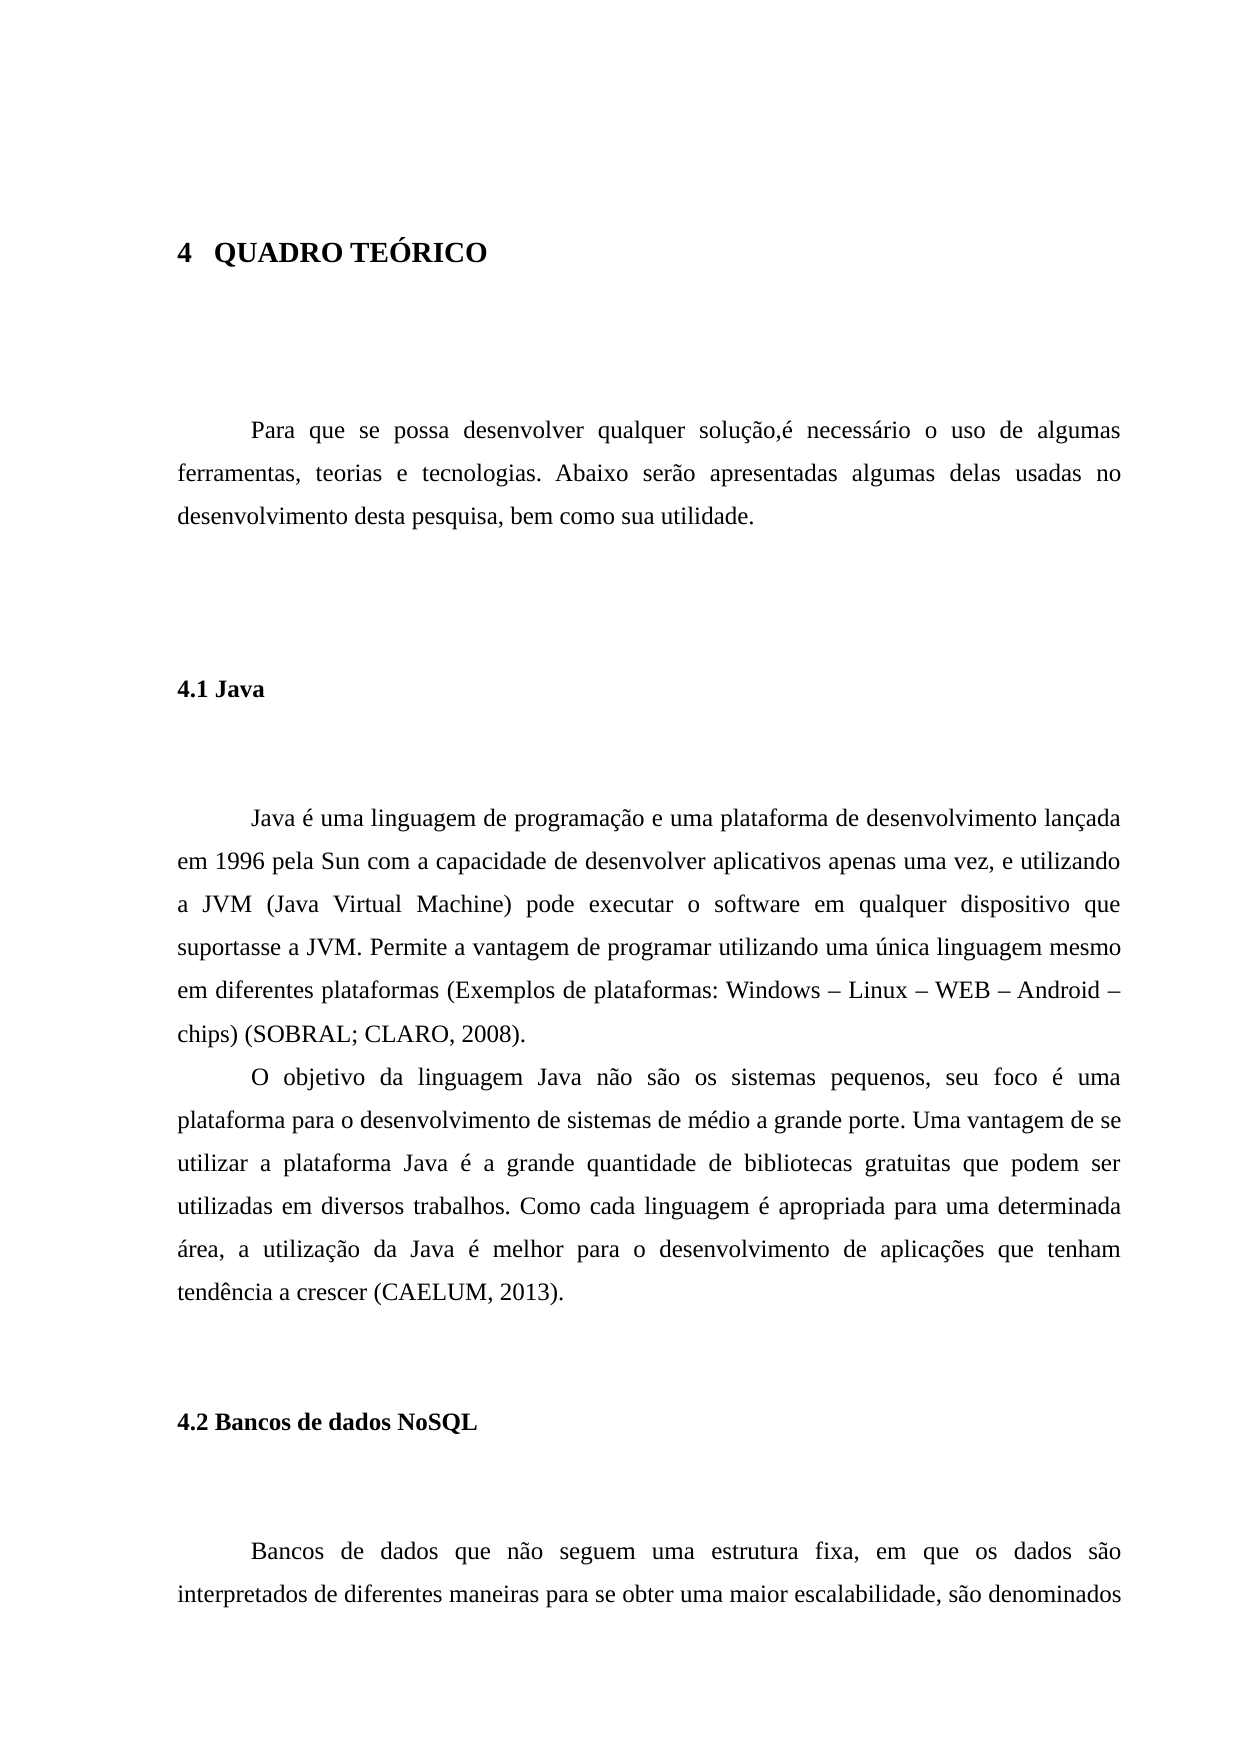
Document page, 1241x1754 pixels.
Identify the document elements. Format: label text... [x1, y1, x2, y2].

text Java é uma linguagem de programação e uma plataforma de desenvolvimento lançada em 1996 pela Sun com a capacidade de desenvolver aplicativos apenas uma vez, e utilizando a JVM (Java Virtual Machine) pode executar o software em qualquer dispositivo que suportasse a JVM. Permite a vantagem de programar utilizando uma única linguagem mesmo em diferentes plataformas (Exemplos de plataformas: Windows – Linux – WEB – Android – chips) (SOBRAL; CLARO, 2008). [177, 803, 1122, 1047]
title Quadro teórico [177, 235, 1122, 269]
text Bancos de dados que não seguem uma estrutura fixa, em que os dados são interpretados de diferentes maneiras para se obter uma maior escalabilidade, são denominados [177, 1536, 1122, 1608]
text O objetivo da linguagem Java não são os sistemas pequenos, seu foco é uma plataforma para o desenvolvimento de sistemas de médio a grande porte. Uma vantagem de se utilizar a plataforma Java é a grande quantidade de bibliotecas gratuitas que podem ser utilizadas em diversos trabalhos. Como cada linguagem é apropriada para uma determinada área, a utilização da Java é melhor para o desenvolvimento de aplicações que tenham tendência a crescer (CAELUM, 2013). [177, 1062, 1122, 1306]
text Para que se possa desenvolver qualquer solução,é necessário o uso de algumas ferramentas, teorias e tecnologias. Abaixo serão apresentadas algumas delas usadas no desenvolvimento desta pesquisa, bem como sua utilidade. [177, 415, 1122, 530]
subtitle 4.1 Java [177, 674, 1122, 702]
subtitle 4.2 Bancos de dados NoSQL [177, 1407, 1122, 1436]
